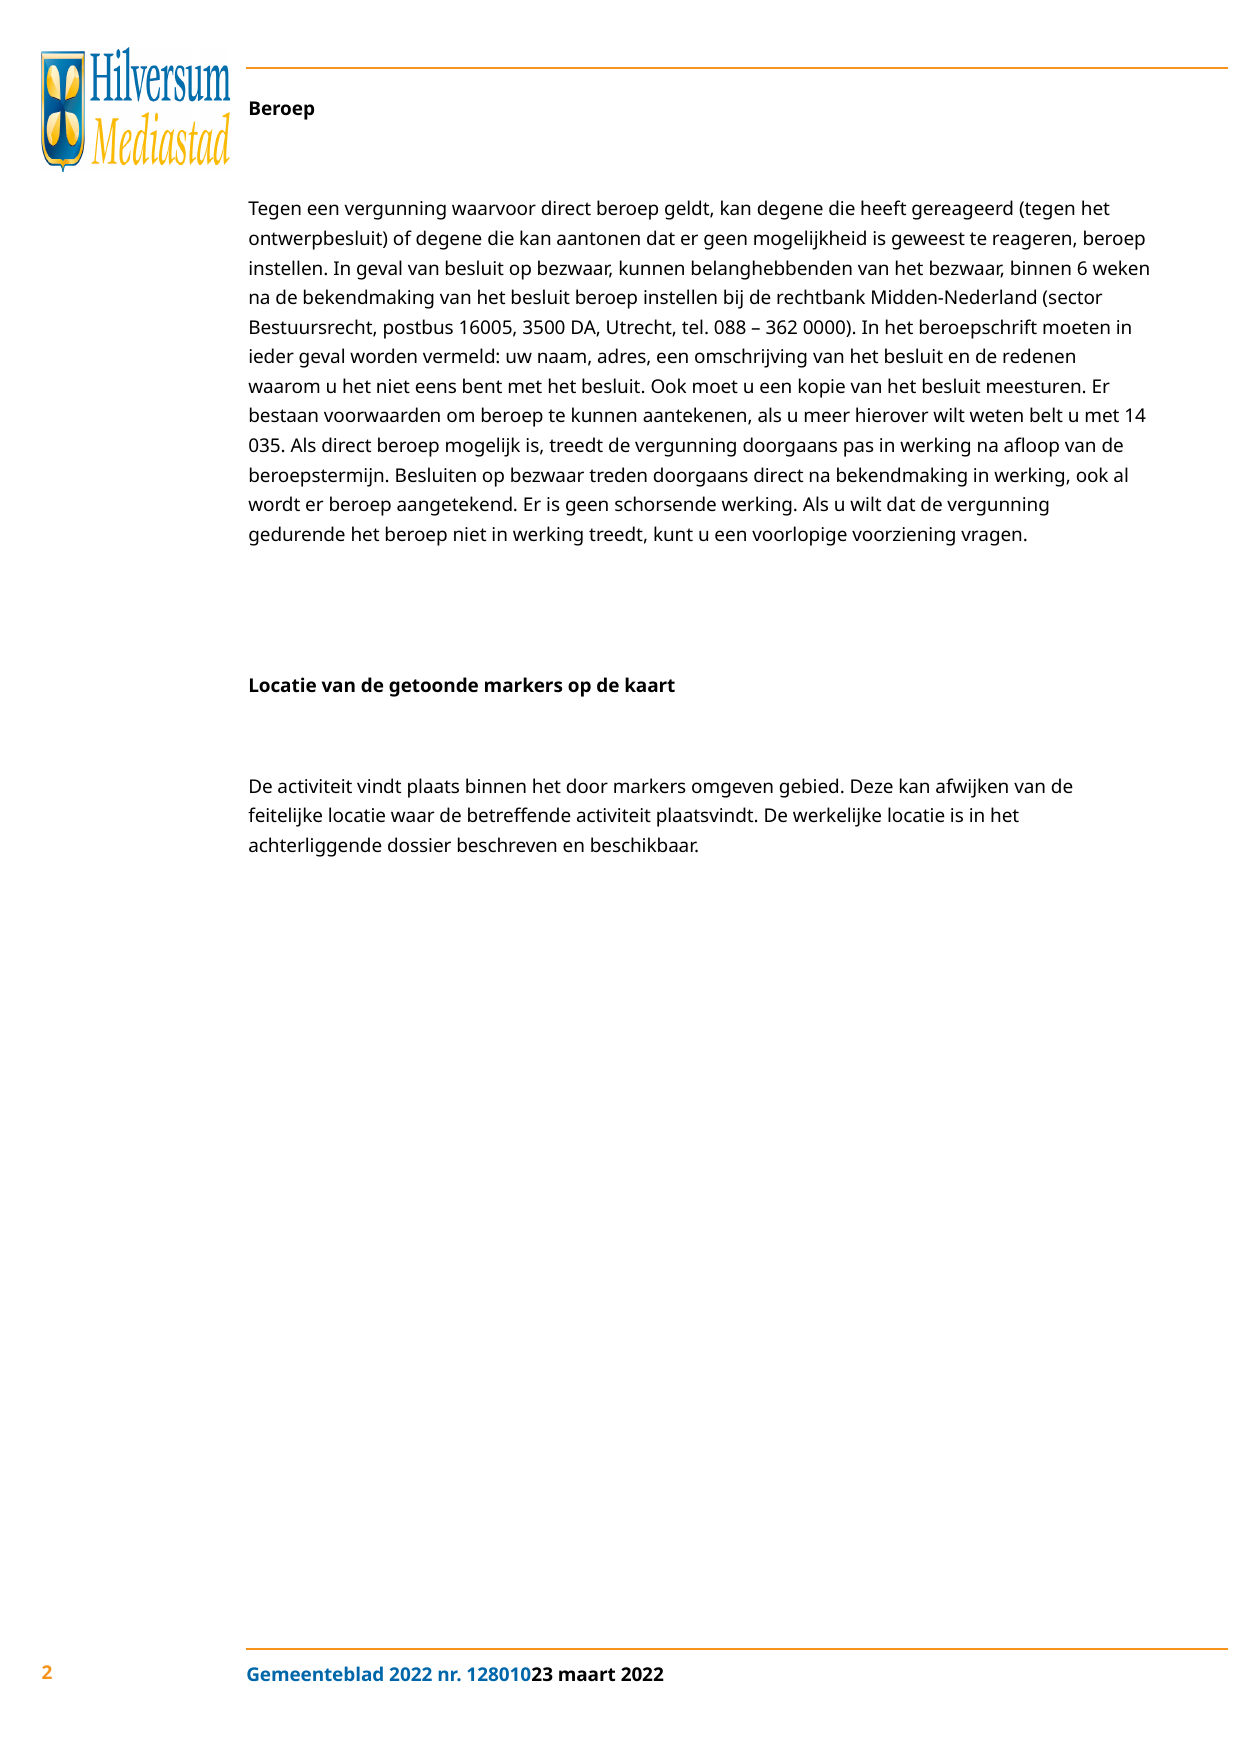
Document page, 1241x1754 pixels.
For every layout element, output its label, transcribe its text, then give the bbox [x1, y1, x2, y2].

text Locatie van de getoonde markers op de kaart [248, 672, 1152, 698]
text De activiteit vindt plaats binnen het door markers omgeven gebied. Deze kan afwijken van de feitelijke locatie waar de betreffende activiteit plaatsvindt. De werkelijke locatie is in het achterliggende dossier beschreven en beschikbaar. [248, 773, 1152, 858]
text Beroep [248, 95, 1152, 121]
picture [41, 47, 231, 172]
text Tegen een vergunning waarvoor direct beroep geldt, kan degene die heeft gereageerd (tegen het ontwerpbesluit) of degene die kan aantonen dat er geen mogelijkheid is geweest te reageren, beroep instellen. In geval van besluit op bezwaar, kunnen belanghebbenden van het bezwaar, binnen 6 weken na de bekendmaking van het besluit beroep instellen bij de rechtbank Midden-Nederland (sector Bestuursrecht, postbus 16005, 3500 DA, Utrecht, tel. 088 – 362 0000). In het beroepschrift moeten in ieder geval worden vermeld: uw naam, adres, een omschrijving van het besluit en de redenen waarom u het niet eens bent met het besluit. Ook moet u een kopie van het besluit meesturen. Er bestaan voorwaarden om beroep te kunnen aantekenen, als u meer hierover wilt weten belt u met 14 035. Als direct beroep mogelijk is, treedt de vergunning doorgaans pas in werking na afloop van de beroepstermijn. Besluiten op bezwaar treden doorgaans direct na bekendmaking in werking, ook al wordt er beroep aangetekend. Er is geen schorsende werking. Als u wilt dat de vergunning gedurende het beroep niet in werking treedt, kunt u een voorlopige voorziening vragen. [248, 196, 1152, 547]
